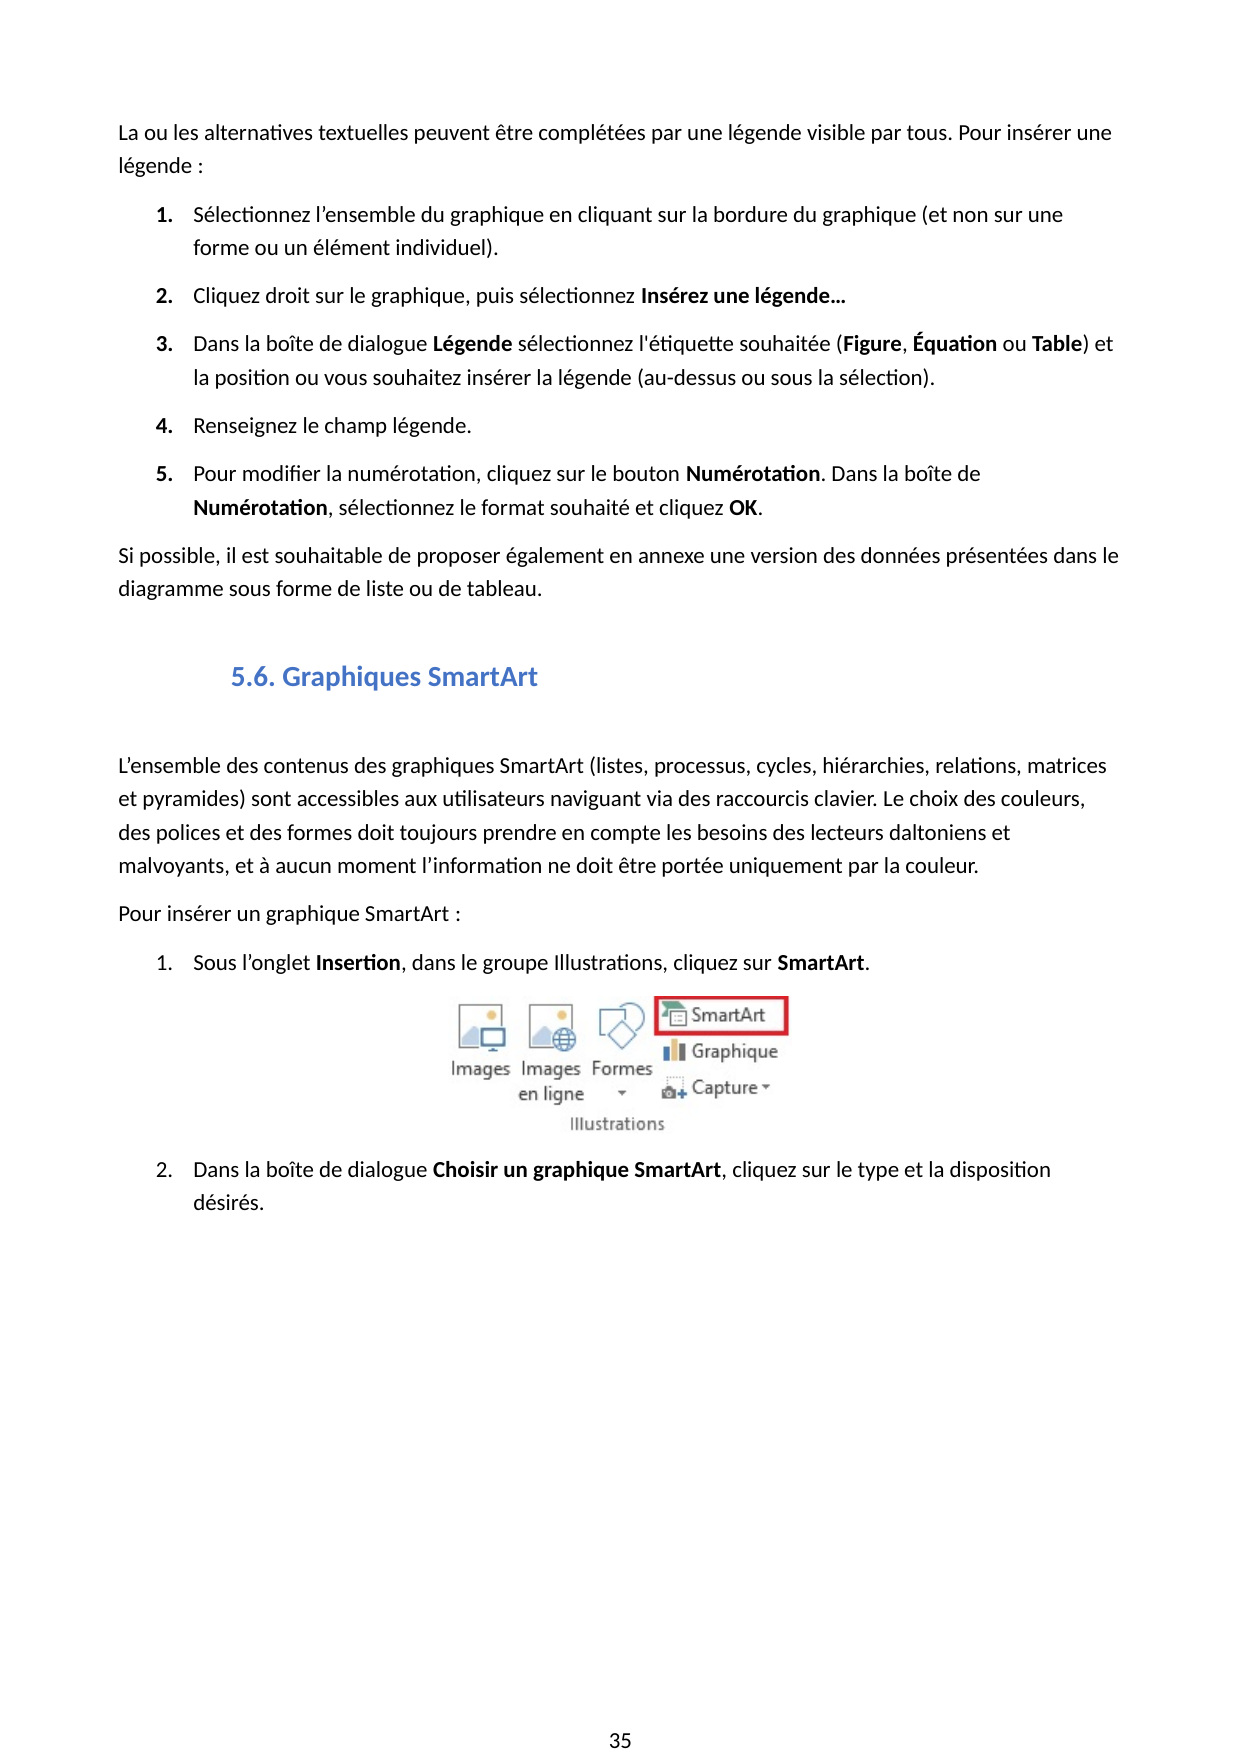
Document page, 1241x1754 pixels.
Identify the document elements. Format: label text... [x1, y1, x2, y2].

list Cliquez droit sur le graphique, puis sélectionnez Insérez une légende… [156, 281, 1122, 309]
picture [448, 996, 792, 1135]
text L’ensemble des contenus des graphiques SmartArt (listes, processus, cycles, hiérarchies, relations, matrices et pyramides) sont accessibles aux utilisateurs naviguant via des raccourcis clavier. Le choix des couleurs, des polices et des formes doit toujours prendre en compte les besoins des lecteurs daltoniens et malvoyants, et à aucun moment l’information ne doit être portée uniquement par la couleur. [118, 751, 1122, 879]
list Pour modifier la numérotation, cliquez sur le bouton Numérotation. Dans la boîte de Numérotation, sélectionnez le format souhaité et cliquez OK. [156, 459, 1122, 521]
subtitle 5.6. Graphiques SmartArt [156, 658, 1122, 694]
list Sous l’onglet Insertion, dans le groupe Illustrations, cliquez sur SmartArt. [156, 948, 1122, 976]
list Dans la boîte de dialogue Légende sélectionnez l'étiquette souhaitée (Figure, Équation ou Table) et la position ou vous souhaitez insérer la légende (au-dessus ou sous la sélection). [156, 329, 1122, 391]
text La ou les alternatives textuelles peuvent être complétées par une légende visible par tous. Pour insérer une légende : [118, 118, 1122, 180]
text Pour insérer un graphique SmartArt : [118, 899, 1122, 928]
list Renseignez le champ légende. [156, 411, 1122, 439]
list Sélectionnez l’ensemble du graphique en cliquant sur la bordure du graphique (et non sur une forme ou un élément individuel). [156, 200, 1122, 261]
list Dans la boîte de dialogue Choisir un graphique SmartArt, cliquez sur le type et la disposition désirés. [156, 1155, 1122, 1217]
text Si possible, il est souhaitable de proposer également en annexe une version des données présentées dans le diagramme sous forme de liste ou de tableau. [118, 541, 1122, 603]
